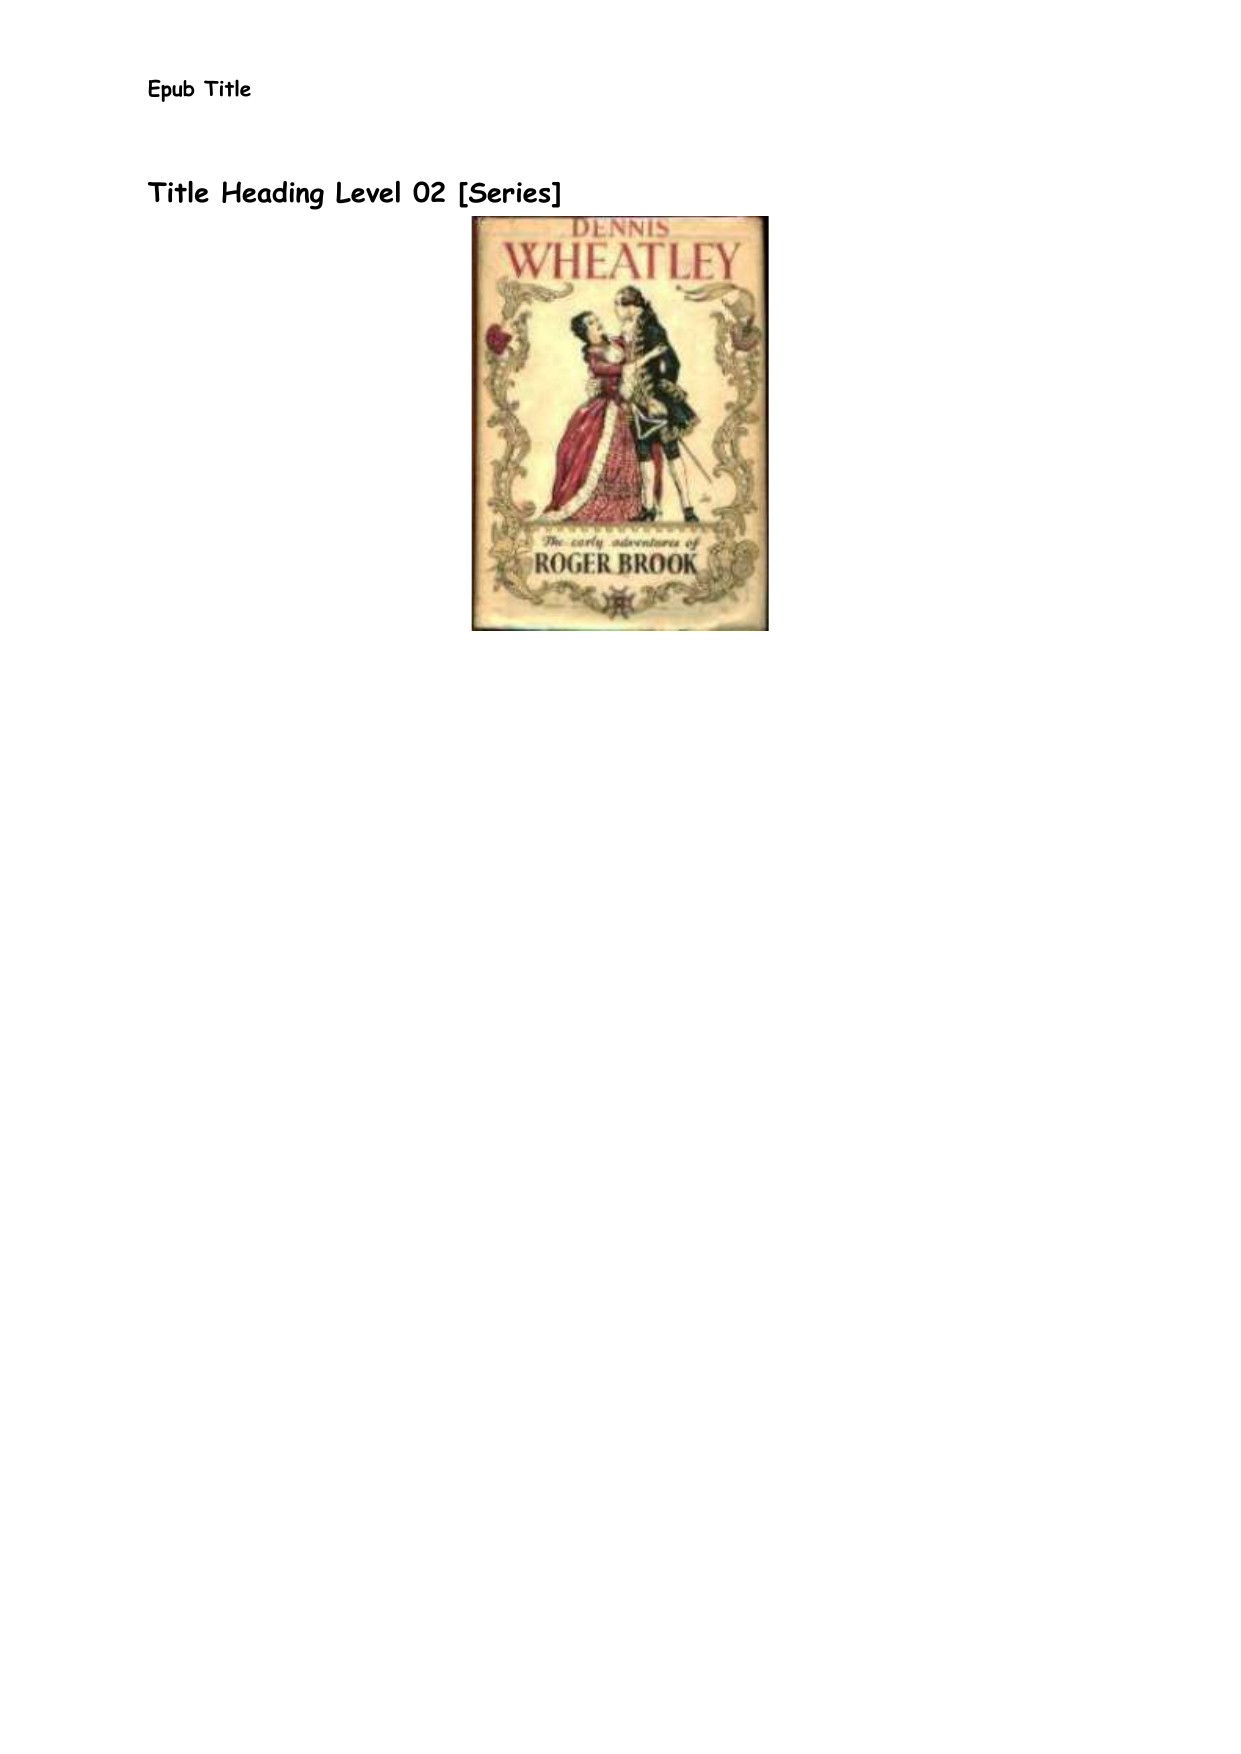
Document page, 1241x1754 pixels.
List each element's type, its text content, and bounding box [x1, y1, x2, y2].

subtitle Title Heading Level 02 [Series] [148, 173, 1092, 210]
picture [471, 216, 769, 631]
